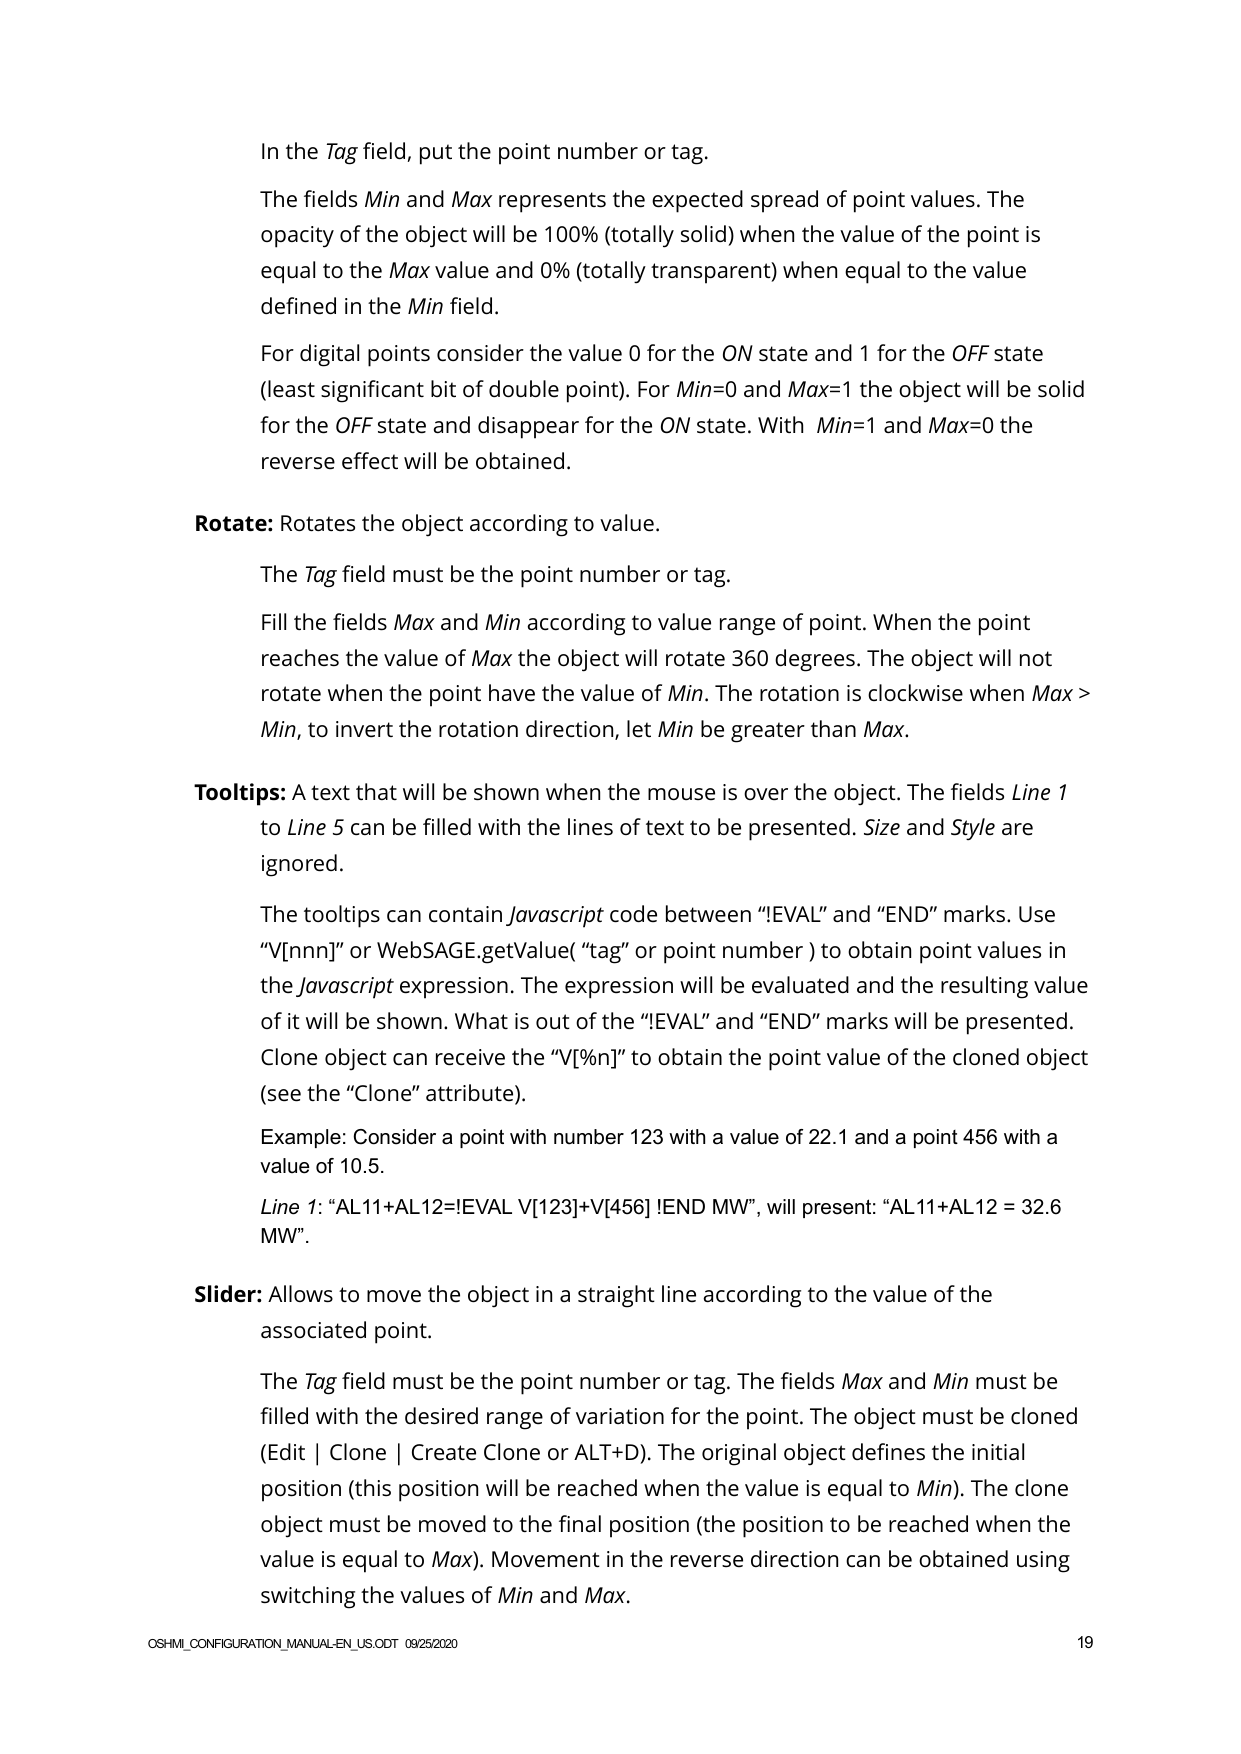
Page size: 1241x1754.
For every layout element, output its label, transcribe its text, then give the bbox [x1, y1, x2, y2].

text The Tag field must be the point number or tag. [260, 559, 1093, 589]
text In the Tag field, put the point number or tag. [260, 136, 1093, 166]
text Line 1: “AL11+AL12=!EVAL V[123]+V[456] !END MW”, will present: “AL11+AL12 = 32.6 MW”. [260, 1195, 1093, 1247]
text Slider: Allows to move the object in a straight line according to the value of the associated point. [194, 1279, 1093, 1345]
text The Tag field must be the point number or tag. The fields Max and Min must be filled with the desired range of variation for the point. The object must be cloned (Edit | Clone | Create Clone or ALT+D). The original object defines the initial position (this position will be reached when the value is equal to Min). The clone object must be moved to the final position (the position to be reached when the value is equal to Max). Movement in the reverse direction can be obtained using switching the values of Min and Max. [260, 1366, 1093, 1610]
text Rotate: Rotates the object according to value. [194, 508, 1093, 538]
text For digital points consider the value 0 for the ON state and 1 for the OFF state (least significant bit of double point). For Min=0 and Max=1 the object will be solid for the OFF state and disappear for the ON state. With Min=1 and Max=0 the reverse effect will be obtained. [260, 338, 1093, 475]
text The fields Min and Max represents the expected spread of point values. The opacity of the object will be 100% (totally solid) when the value of the point is equal to the Max value and 0% (totally transparent) when equal to the value defined in the Min field. [260, 183, 1093, 321]
text Fill the fields Max and Min according to value range of point. When the point reaches the value of Max the object will rotate 360 degrees. The object will not rotate when the point have the value of Min. The rotation is clockwise when Max > Min, to invert the rotation direction, let Min be greater than Max. [260, 607, 1093, 744]
text The tooltips can contain Javascript code between “!EVAL” and “END” marks. Use “V[nnn]” or WebSAGE.getValue( “tag” or point number ) to obtain point values in the Javascript expression. The expression will be evaluated and the resulting value of it will be shown. What is out of the “!EVAL” and “END” marks will be presented. Clone object can receive the “V[%n]” to obtain the point value of the cloned object (see the “Clone” attribute). [260, 899, 1093, 1107]
text Tooltips: A text that will be shown when the mouse is over the object. The fields Line 1 to Line 5 can be filled with the lines of text to be presented. Size and Style are ignored. [194, 777, 1093, 878]
text Example: Consider a point with number 123 with a value of 22.1 and a point 456 with a value of 10.5. [260, 1125, 1093, 1178]
